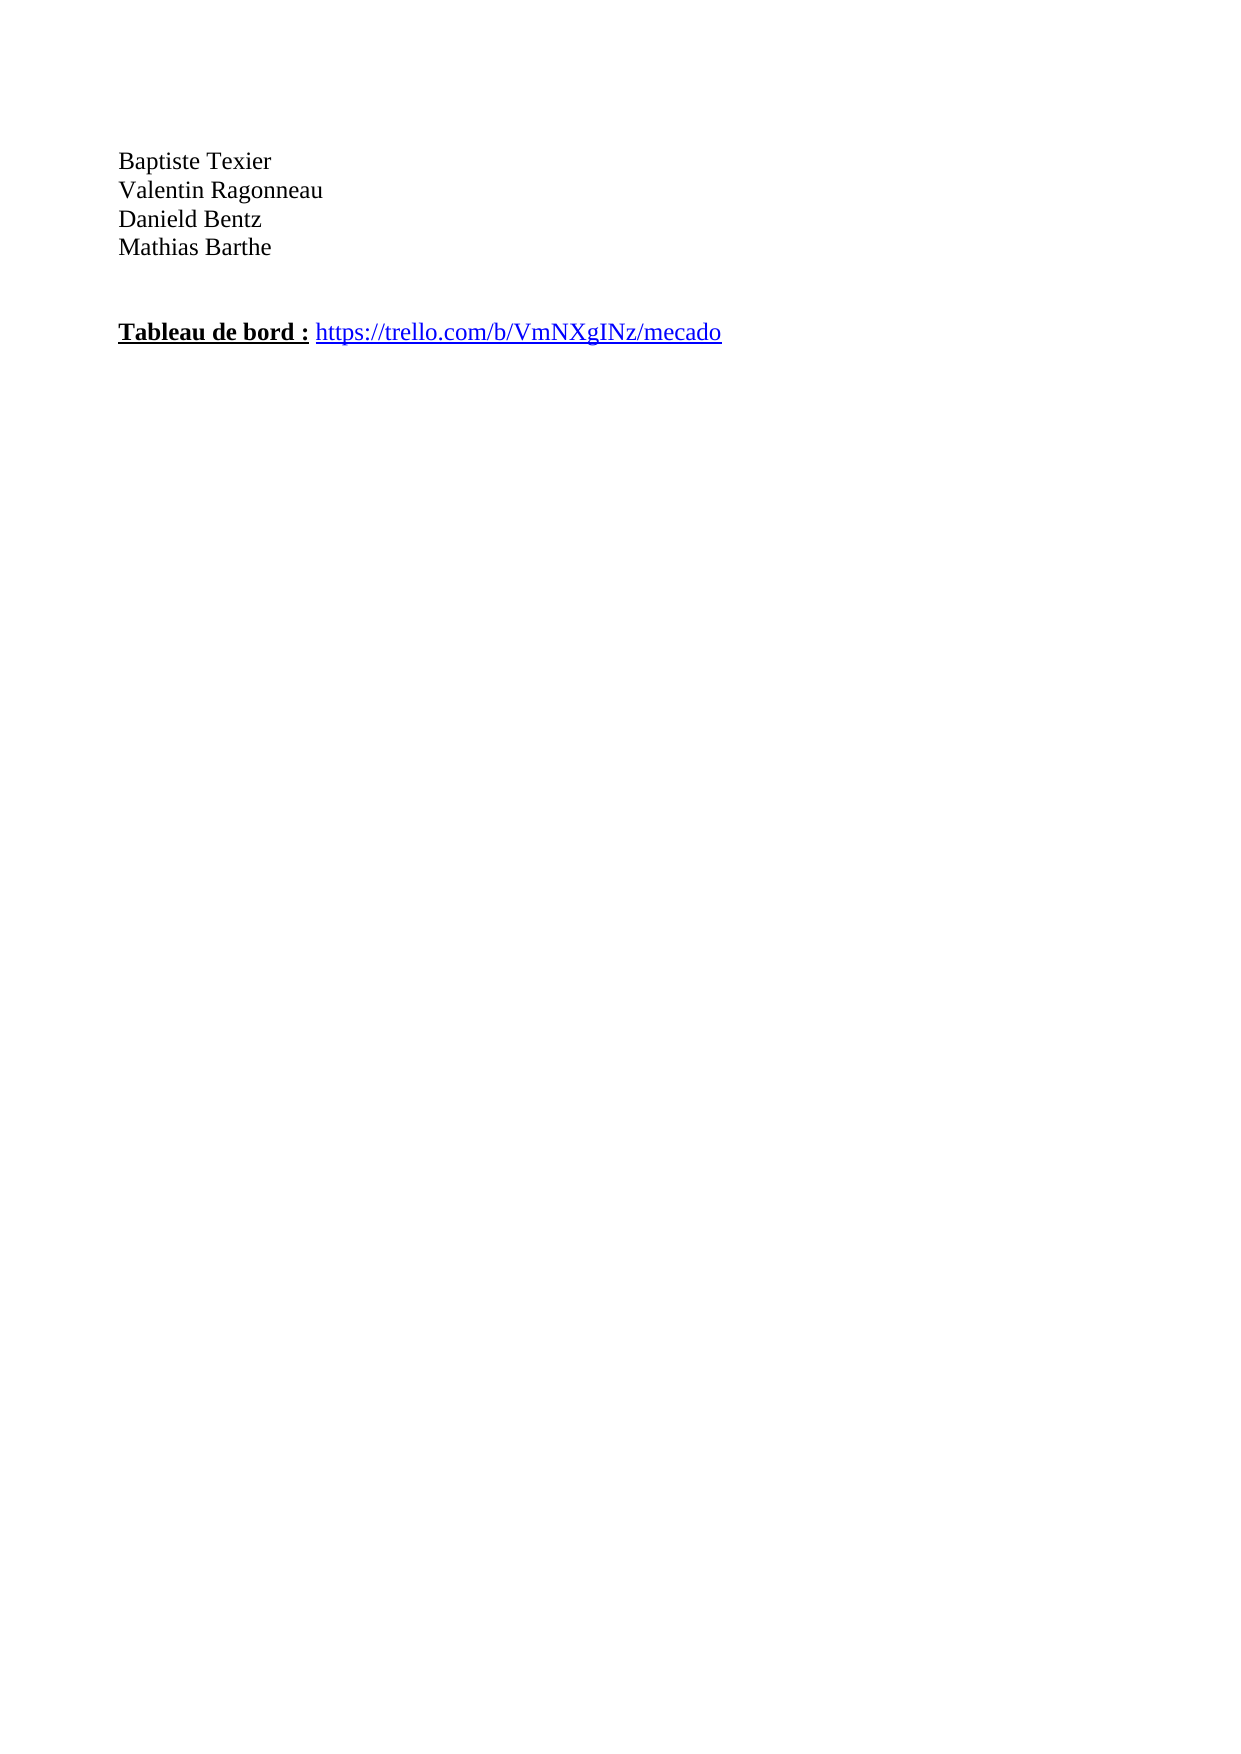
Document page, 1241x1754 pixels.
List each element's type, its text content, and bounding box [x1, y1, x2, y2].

text Valentin Ragonneau [118, 175, 1122, 204]
text Tableau de bord : https://trello.com/b/VmNXgINz/mecado [118, 317, 1122, 346]
text Baptiste Texier [118, 146, 1122, 175]
text Mathias Barthe [118, 232, 1122, 261]
text Danield Bentz [118, 204, 1122, 232]
